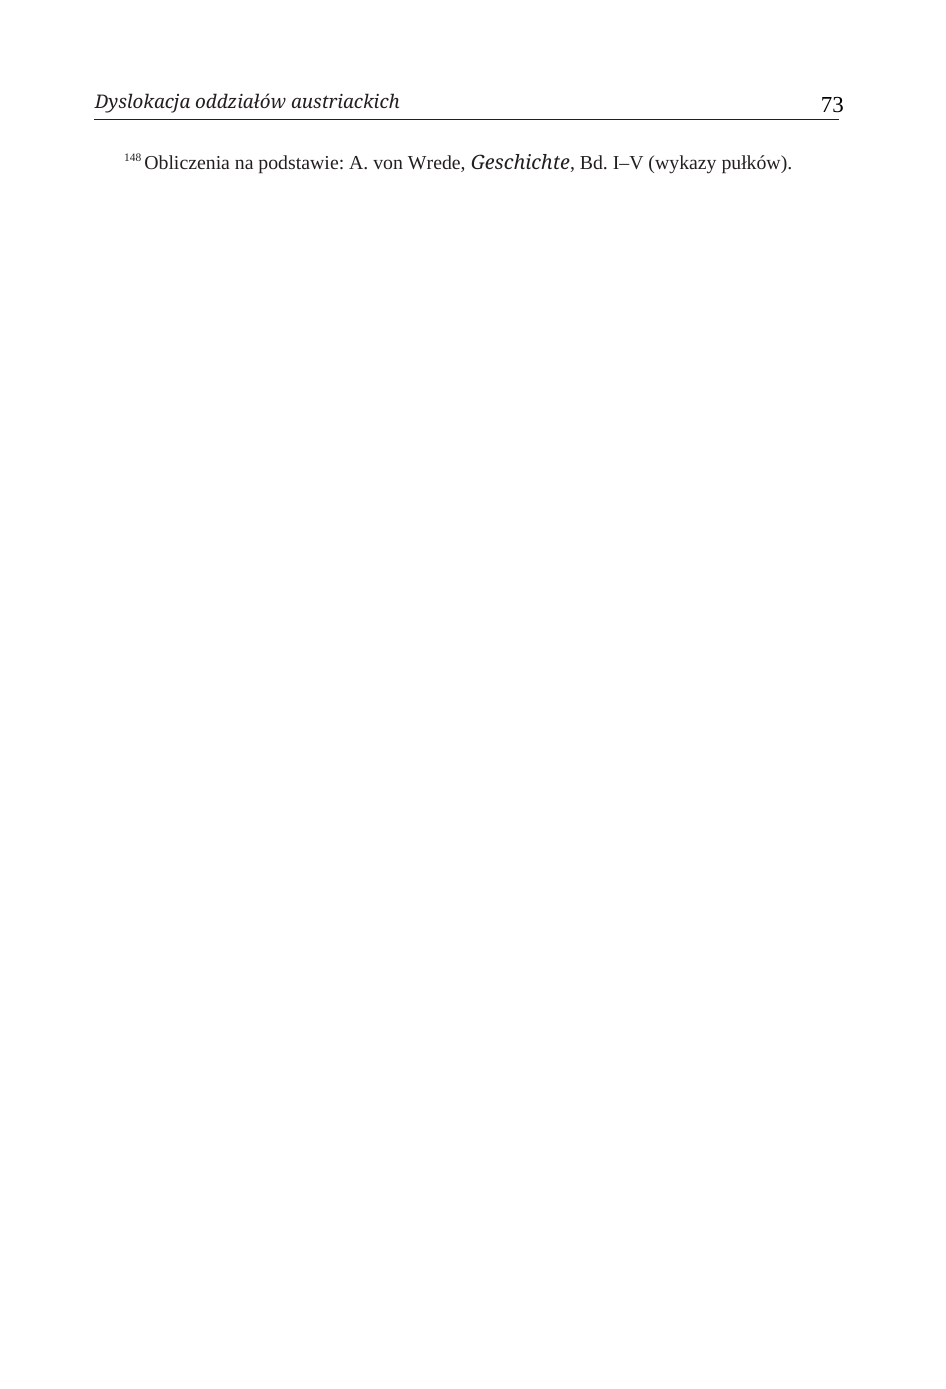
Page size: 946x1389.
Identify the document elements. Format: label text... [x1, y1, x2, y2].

text 148 Obliczenia na podstawie: A. von Wrede, Geschichte, Bd. I–V (wykazy pułków). [124, 148, 879, 174]
